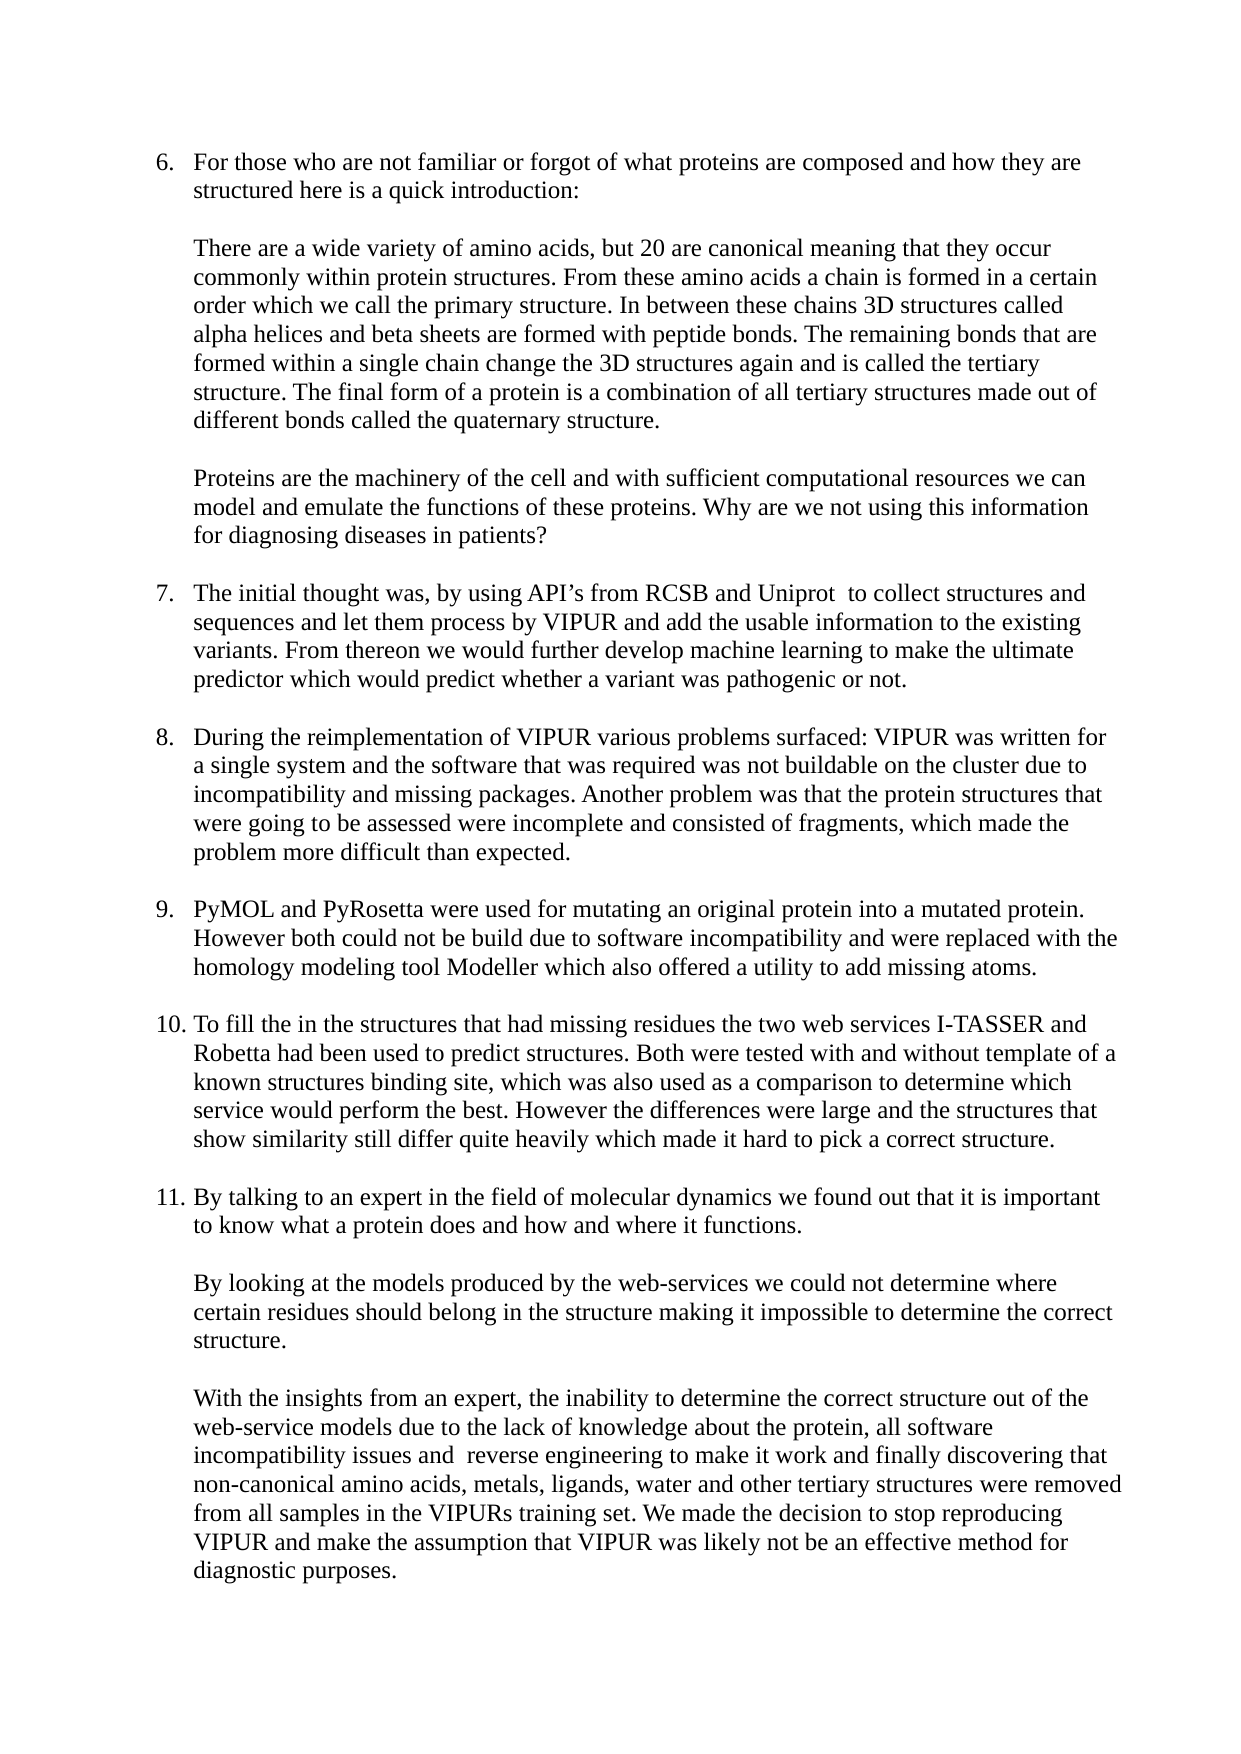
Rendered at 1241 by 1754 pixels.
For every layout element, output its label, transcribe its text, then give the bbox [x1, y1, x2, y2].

list The initial thought was, by using API’s from RCSB and Uniprot to collect structures and sequences and let them process by VIPUR and add the usable information to the existing variants. From thereon we would further develop machine learning to make the ultimate predictor which would predict whether a variant was pathogenic or not. [156, 578, 1122, 693]
list There are a wide variety of amino acids, but 20 are canonical meaning that they occur commonly within protein structures. From these amino acids a chain is formed in a certain order which we call the primary structure. In between these chains 3D structures called alpha helices and beta sheets are formed with peptide bonds. The remaining bonds that are formed within a single chain change the 3D structures again and is called the tertiary structure. The final form of a protein is a combination of all tertiary structures made out of different bonds called the quaternary structure. [156, 233, 1122, 434]
list To fill the in the structures that had missing residues the two web services I-TASSER and Robetta had been used to predict structures. Both were tested with and without template of a known structures binding site, which was also used as a comparison to determine which service would perform the best. However the differences were large and the structures that show similarity still differ quite heavily which made it hard to pick a correct structure. [156, 1009, 1122, 1153]
list Proteins are the machinery of the cell and with sufficient computational resources we can model and emulate the functions of these proteins. Why are we not using this information for diagnosing diseases in patients? [156, 463, 1122, 549]
list With the insights from an expert, the inability to determine the correct structure out of the web-service models due to the lack of knowledge about the protein, all software incompatibility issues and reverse engineering to make it work and finally discovering that non-canonical amino acids, metals, ligands, water and other tertiary structures were removed from all samples in the VIPURs training set. We made the decision to stop reproducing VIPUR and make the assumption that VIPUR was likely not be an effective method for diagnostic purposes. [156, 1383, 1122, 1584]
list By looking at the models produced by the web-services we could not determine where certain residues should belong in the structure making it impossible to determine the correct structure. [156, 1268, 1122, 1354]
list By talking to an expert in the field of molecular dynamics we found out that it is important to know what a protein does and how and where it functions. [156, 1182, 1122, 1239]
list For those who are not familiar or forgot of what proteins are composed and how they are structured here is a quick introduction: [156, 147, 1122, 204]
list PyMOL and PyRosetta were used for mutating an original protein into a mutated protein. However both could not be build due to software incompatibility and were replaced with the homology modeling tool Modeller which also offered a utility to add missing atoms. [156, 894, 1122, 981]
list During the reimplementation of VIPUR various problems surfaced: VIPUR was written for a single system and the software that was required was not buildable on the cluster due to incompatibility and missing packages. Another problem was that the protein structures that were going to be assessed were incomplete and consisted of fragments, which made the problem more difficult than expected. [156, 722, 1122, 866]
